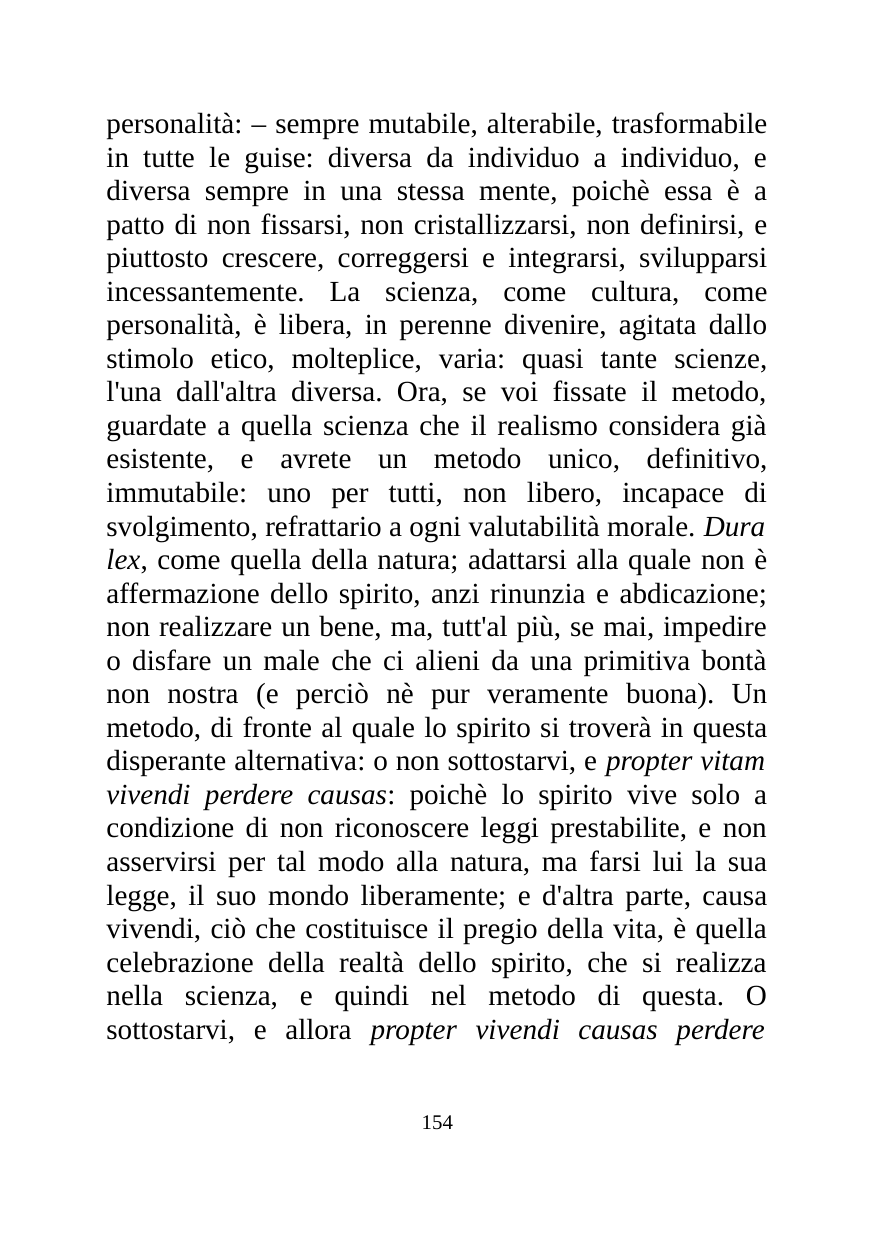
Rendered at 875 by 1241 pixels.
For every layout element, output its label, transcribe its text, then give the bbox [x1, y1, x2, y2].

text personalità: – sempre mutabile, alterabile, trasformabile in tutte le guise: diversa da individuo a individuo, e diversa sempre in una stessa mente, poichè essa è a patto di non fissarsi, non cristallizzarsi, non definirsi, e piuttosto crescere, correggersi e integrarsi, svilupparsi incessantemente. La scienza, come cultura, come personalità, è libera, in perenne divenire, agitata dallo stimolo etico, molteplice, varia: quasi tante scienze, l'una dall'altra diversa. Ora, se voi fissate il metodo, guardate a quella scienza che il realismo considera già esistente, e avrete un metodo unico, definitivo, immutabile: uno per tutti, non libero, incapace di svolgimento, refrattario a ogni valutabilità morale. Dura lex, come quella della natura; adattarsi alla quale non è affermazione dello spirito, anzi rinunzia e abdicazione; non realizzare un bene, ma, tutt'al più, se mai, impedire o disfare un male che ci alieni da una primitiva bontà non nostra (e perciò nè pur veramente buona). Un metodo, di fronte al quale lo spirito si troverà in questa disperante alternativa: o non sottostarvi, e propter vitam vivendi perdere causas: poichè lo spirito vive solo a condizione di non riconoscere leggi prestabilite, e non asservirsi per tal modo alla natura, ma farsi lui la sua legge, il suo mondo liberamente; e d'altra parte, causa vivendi, ciò che costituisce il pregio della vita, è quella celebrazione della realtà dello spirito, che si realizza nella scienza, e quindi nel metodo di questa. O sottostarvi, e allora propter vivendi causas perdere [106, 106, 768, 1045]
